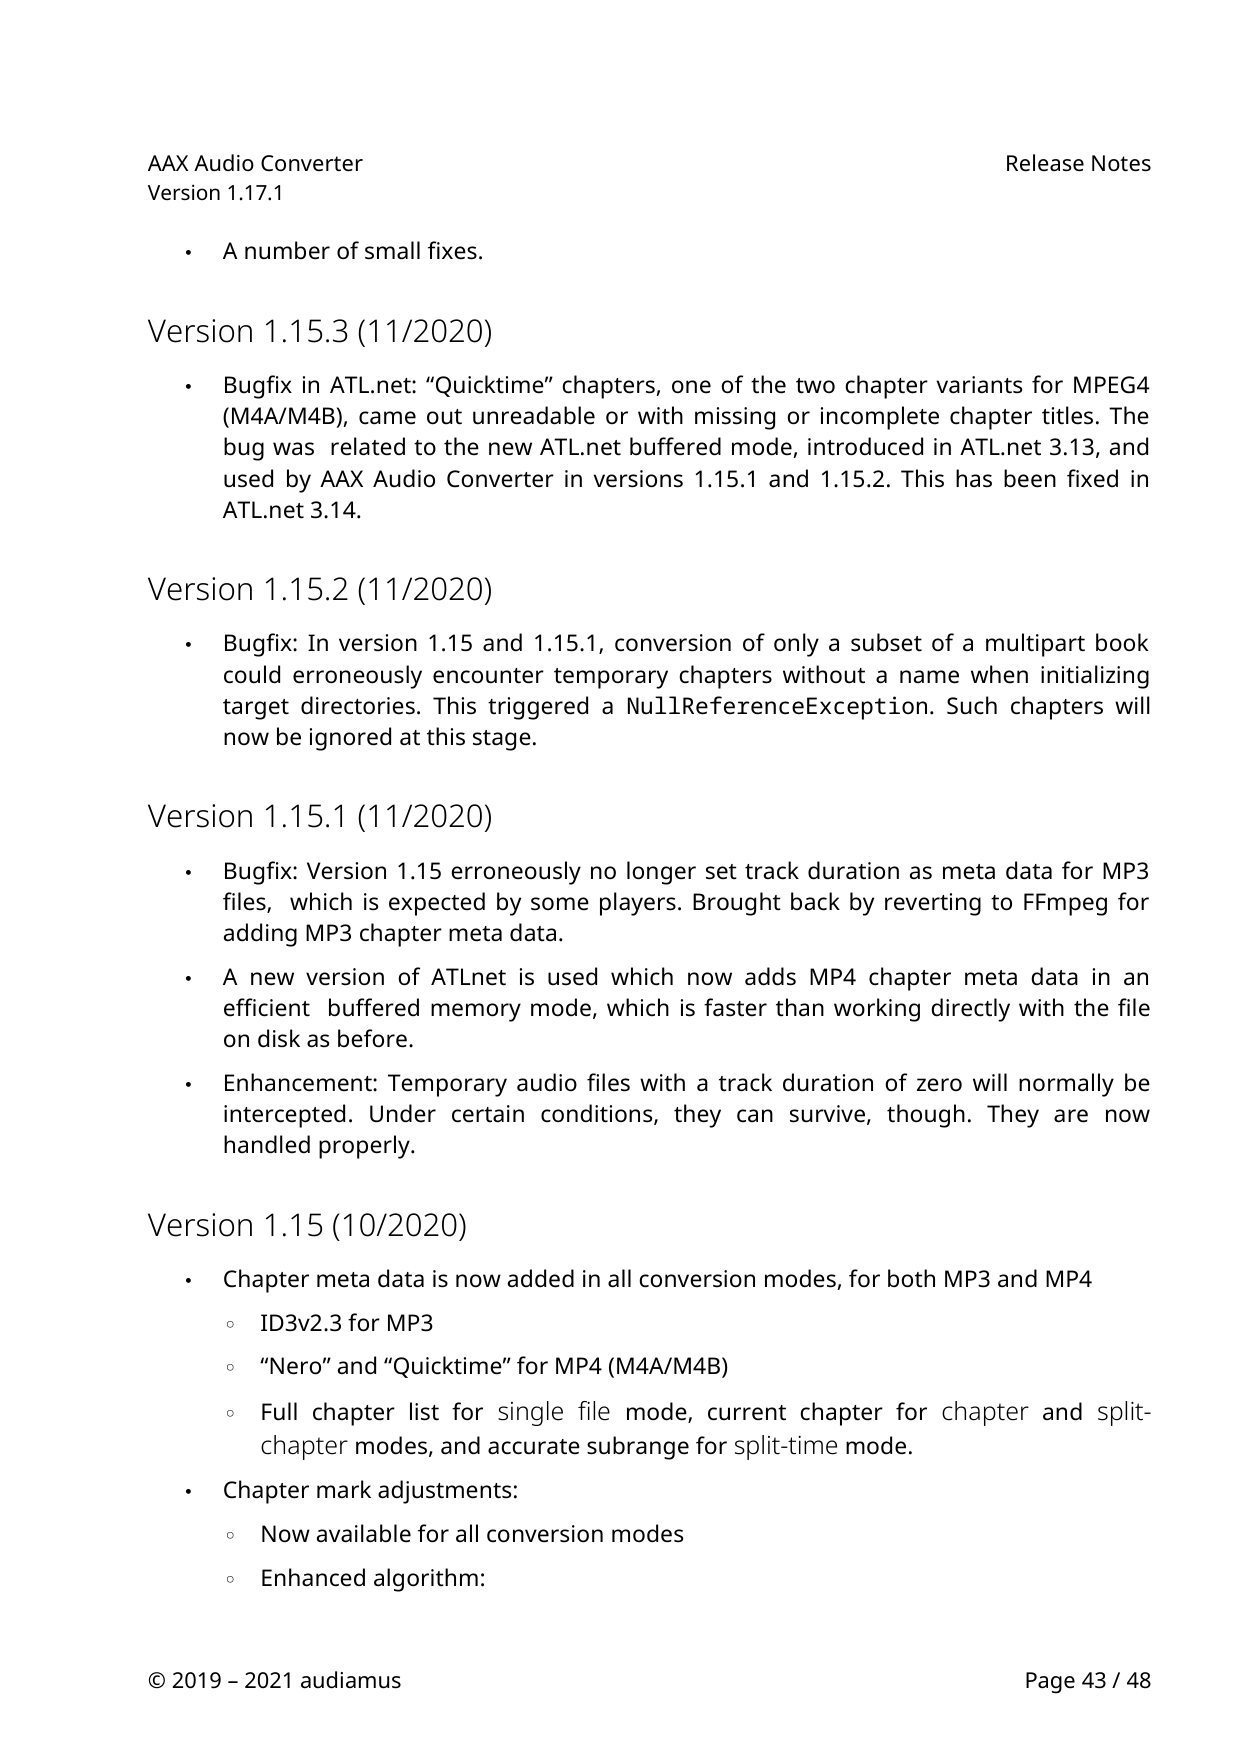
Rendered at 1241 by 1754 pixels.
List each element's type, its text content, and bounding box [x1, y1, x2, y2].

list A new version of ATLnet is used which now adds MP4 chapter meta data in an efficient buffered memory mode, which is faster than working directly with the file on disk as before. [185, 961, 1152, 1054]
subtitle Version 1.15.3 (11/2020) [148, 308, 1152, 351]
list Full chapter list for single file mode, current chapter for chapter and split-chapter modes, and accurate subrange for split-time mode. [223, 1394, 1152, 1462]
list A number of small fixes. [185, 235, 1152, 267]
list “Nero” and “Quicktime” for MP4 (M4A/M4B) [223, 1350, 1152, 1382]
list Bugfix: In version 1.15 and 1.15.1, conversion of only a subset of a multipart book could erroneously encounter temporary chapters without a name when initializing target directories. This triggered a NullReferenceException. Such chapters will now be ignored at this stage. [185, 627, 1152, 752]
list Bugfix in ATL.net: “Quicktime” chapters, one of the two chapter variants for MPEG4 (M4A/M4B), came out unreadable or with missing or incomplete chapter titles. The bug was related to the new ATL.net buffered mode, introduced in ATL.net 3.13, and used by AAX Audio Converter in versions 1.15.1 and 1.15.2. This has been fixed in ATL.net 3.14. [185, 369, 1152, 525]
list Now available for all conversion modes [223, 1518, 1152, 1549]
subtitle Version 1.15.2 (11/2020) [148, 567, 1152, 610]
list Enhanced algorithm: [223, 1562, 1152, 1593]
subtitle Version 1.15.1 (11/2020) [148, 794, 1152, 837]
list ID3v2.3 for MP3 [223, 1307, 1152, 1338]
list Bugfix: Version 1.15 erroneously no longer set track duration as meta data for MP3 files, which is expected by some players. Brought back by reverting to FFmpeg for adding MP3 chapter meta data. [185, 855, 1152, 948]
list Chapter mark adjustments: [185, 1474, 1152, 1506]
list Chapter meta data is now added in all conversion modes, for both MP3 and MP4 [185, 1263, 1152, 1294]
list Enhancement: Temporary audio files with a track duration of zero will normally be intercepted. Under certain conditions, they can survive, though. They are now handled properly. [185, 1067, 1152, 1161]
subtitle Version 1.15 (10/2020) [148, 1203, 1152, 1245]
